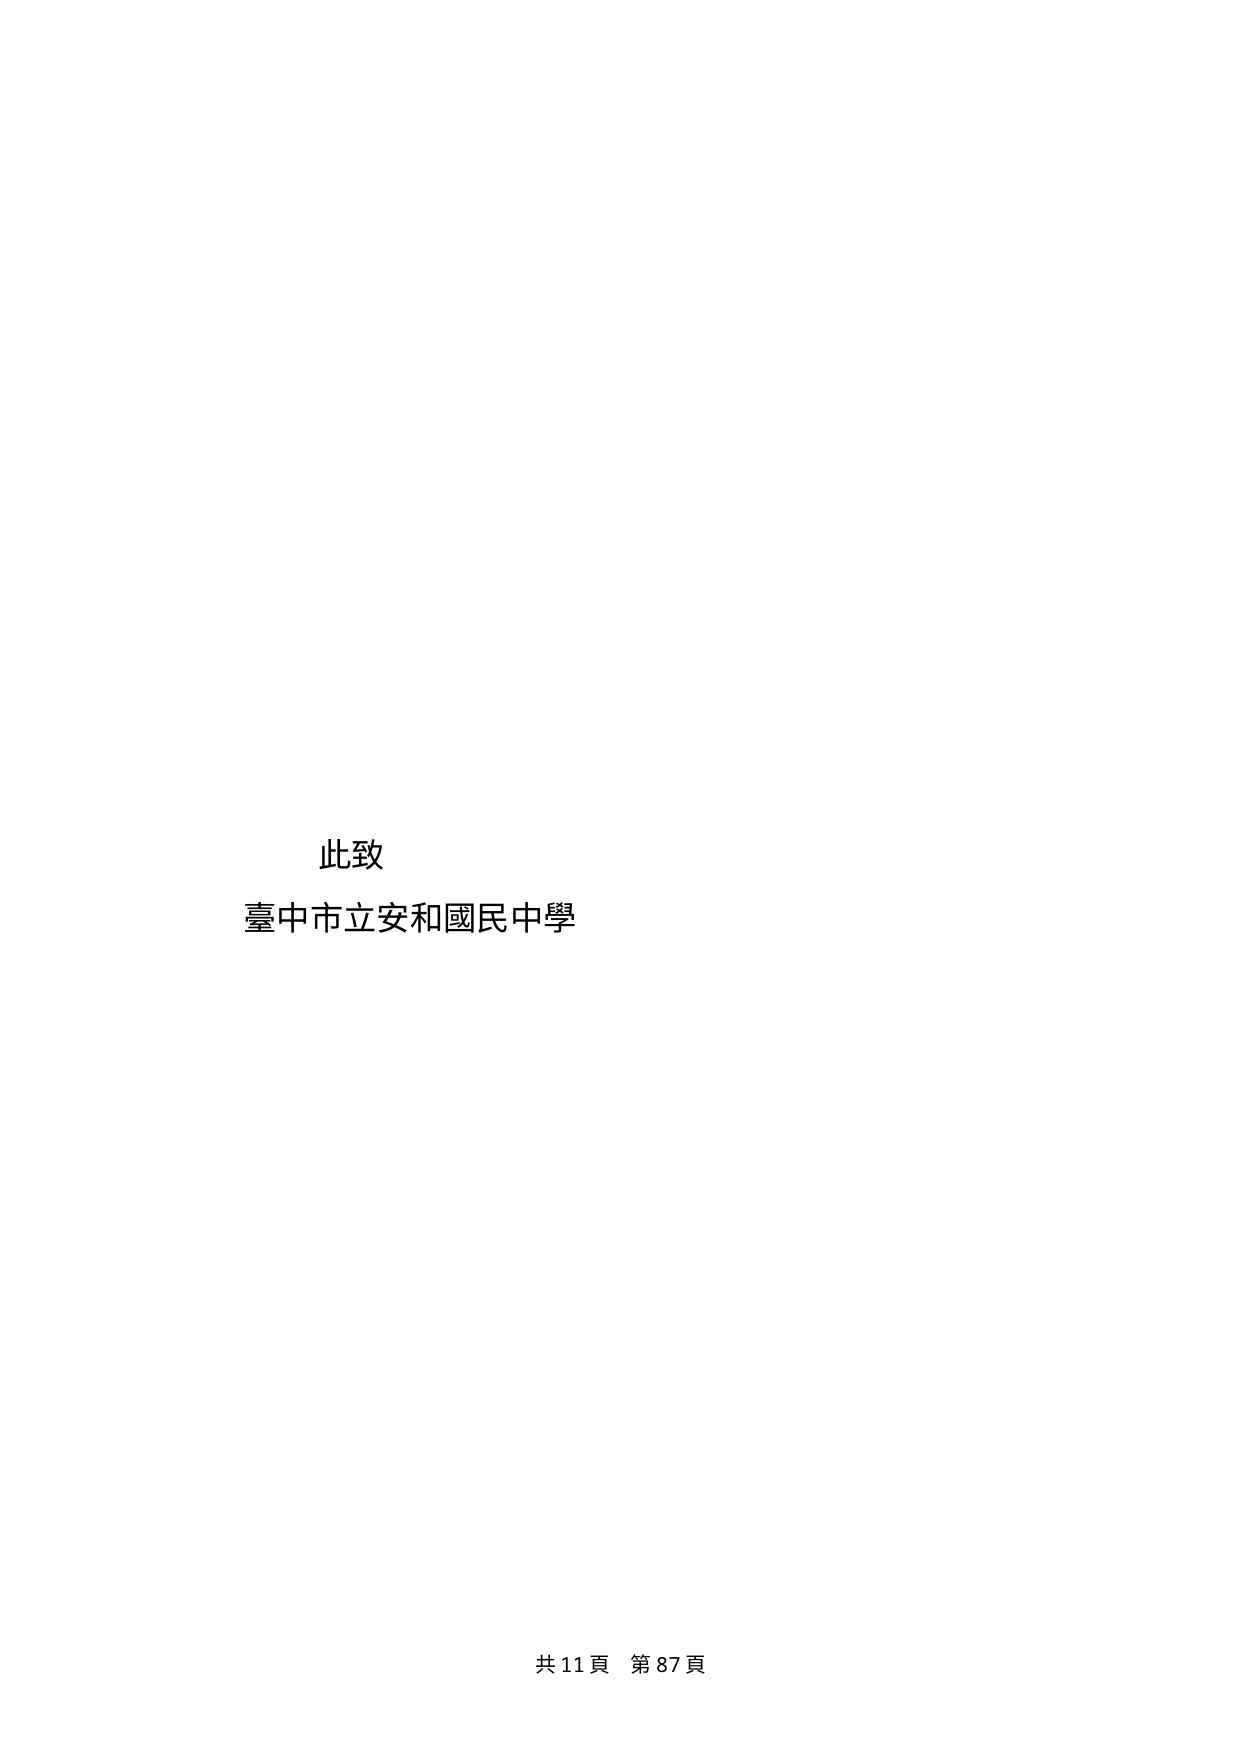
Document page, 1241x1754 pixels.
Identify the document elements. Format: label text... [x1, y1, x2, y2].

text 臺中市立安和國民中學 [243, 874, 1122, 936]
text 此致 [243, 811, 1122, 874]
